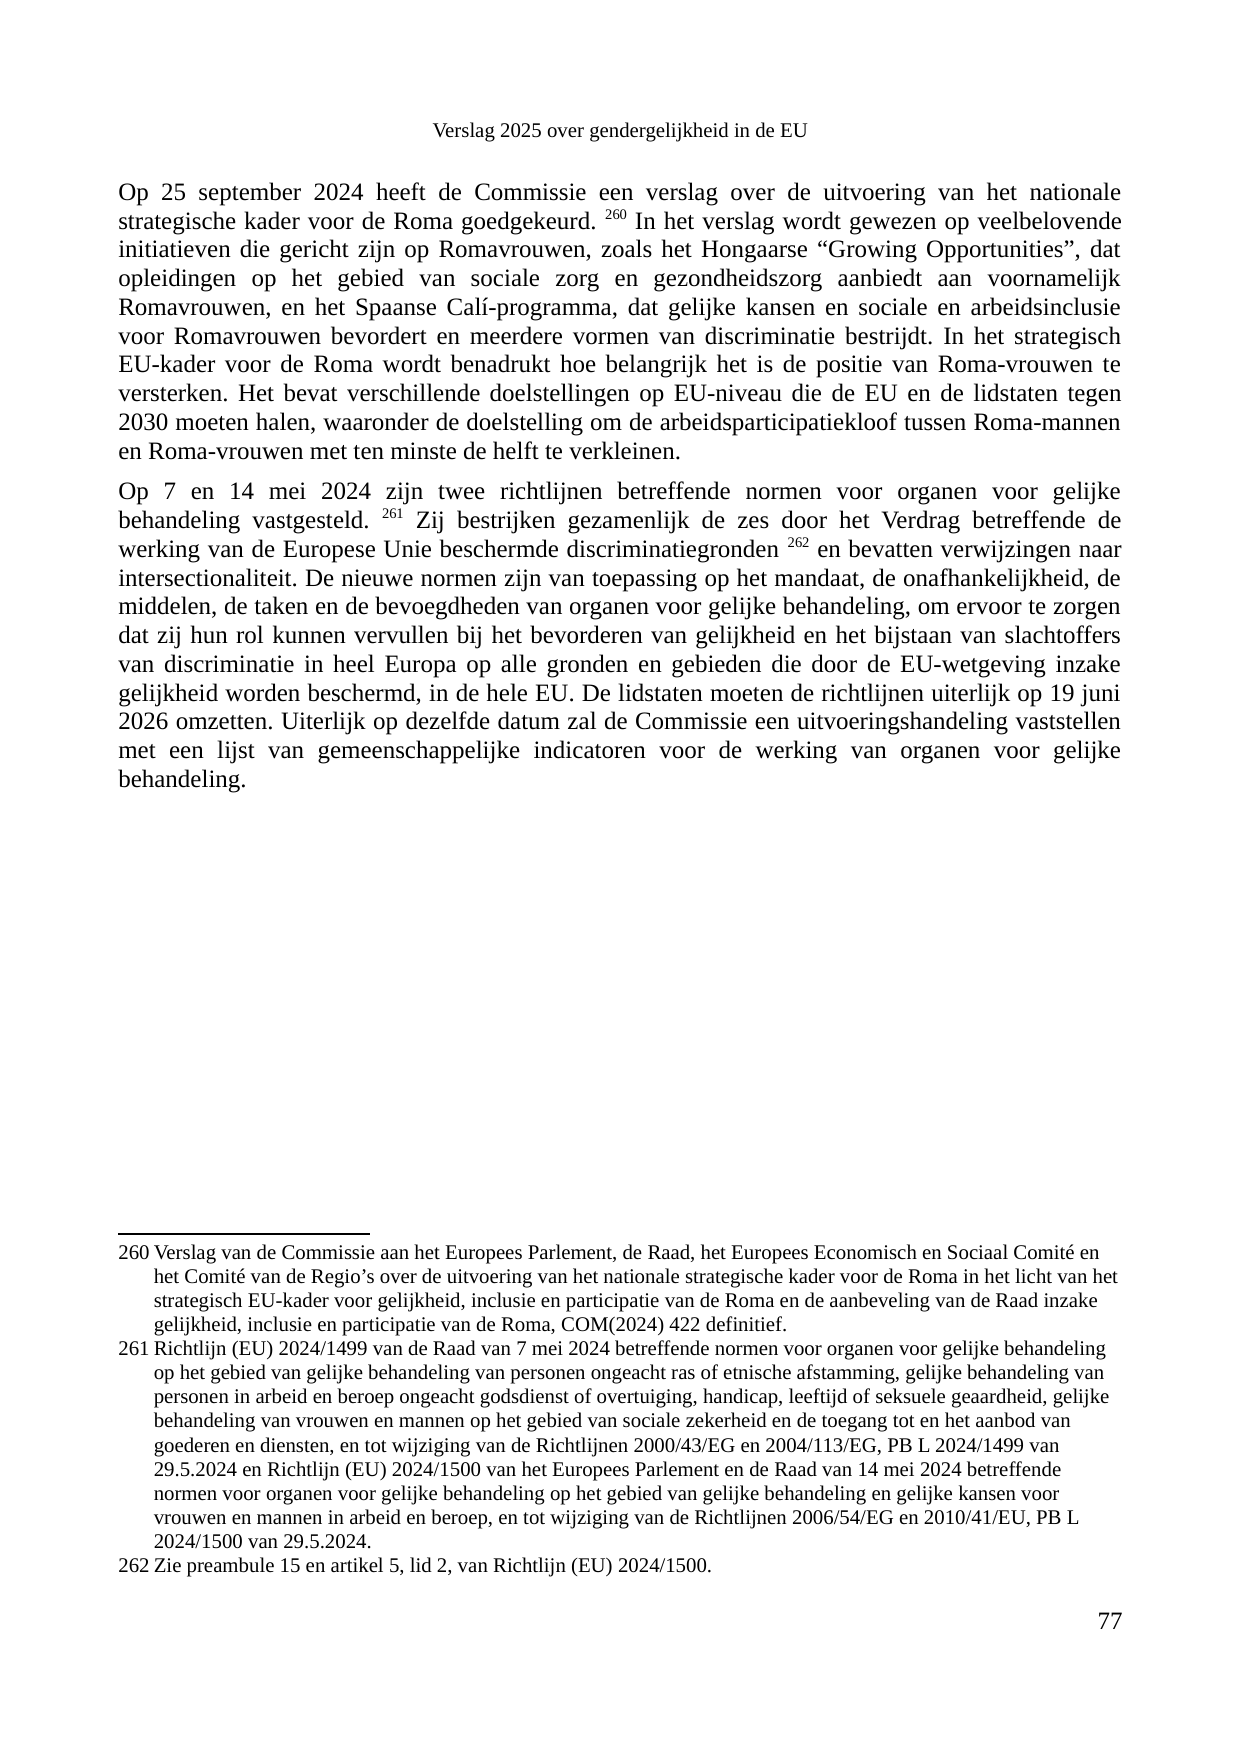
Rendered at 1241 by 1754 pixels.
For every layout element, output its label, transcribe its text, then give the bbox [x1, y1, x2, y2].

text Richtlijn (EU) 2024/1499 van de Raad van 7 mei 2024 betreffende normen voor organen voor gelijke behandeling op het gebied van gelijke behandeling van personen ongeacht ras of etnische afstamming, gelijke behandeling van personen in arbeid en beroep ongeacht godsdienst of overtuiging, handicap, leeftijd of seksuele geaardheid, gelijke behandeling van vrouwen en mannen op het gebied van sociale zekerheid en de toegang tot en het aanbod van goederen en diensten, en tot wijziging van de Richtlijnen 2000/43/EG en 2004/113/EG, PB L 2024/1499 van 29.5.2024 en Richtlijn (EU) 2024/1500 van het Europees Parlement en de Raad van 14 mei 2024 betreffende normen voor organen voor gelijke behandeling op het gebied van gelijke behandeling en gelijke kansen voor vrouwen en mannen in arbeid en beroep, en tot wijziging van de Richtlijnen 2006/54/EG en 2010/41/EU, PB L 2024/1500 van 29.5.2024. [118, 1336, 1122, 1553]
text Op 25 september 2024 heeft de Commissie een verslag over de uitvoering van het nationale strategische kader voor de Roma goedgekeurd. In het verslag wordt gewezen op veelbelovende initiatieven die gericht zijn op Romavrouwen, zoals het Hongaarse “Growing Opportunities”, dat opleidingen op het gebied van sociale zorg en gezondheidszorg aanbiedt aan voornamelijk Romavrouwen, en het Spaanse Calí-programma, dat gelijke kansen en sociale en arbeidsinclusie voor Romavrouwen bevordert en meerdere vormen van discriminatie bestrijdt. In het strategisch EU-kader voor de Roma wordt benadrukt hoe belangrijk het is de positie van Roma-vrouwen te versterken. Het bevat verschillende doelstellingen op EU-niveau die de EU en de lidstaten tegen 2030 moeten halen, waaronder de doelstelling om de arbeidsparticipatiekloof tussen Roma-mannen en Roma-vrouwen met ten minste de helft te verkleinen. [118, 177, 1122, 464]
text Op 7 en 14 mei 2024 zijn twee richtlijnen betreffende normen voor organen voor gelijke behandeling vastgesteld. Zij bestrijken gezamenlijk de zes door het Verdrag betreffende de werking van de Europese Unie beschermde discriminatiegronden en bevatten verwijzingen naar intersectionaliteit. De nieuwe normen zijn van toepassing op het mandaat, de onafhankelijkheid, de middelen, de taken en de bevoegdheden van organen voor gelijke behandeling, om ervoor te zorgen dat zij hun rol kunnen vervullen bij het bevorderen van gelijkheid en het bijstaan van slachtoffers van discriminatie in heel Europa op alle gronden en gebieden die door de EU-wetgeving inzake gelijkheid worden beschermd, in de hele EU. De lidstaten moeten de richtlijnen uiterlijk op 19 juni 2026 omzetten. Uiterlijk op dezelfde datum zal de Commissie een uitvoeringshandeling vaststellen met een lijst van gemeenschappelijke indicatoren voor de werking van organen voor gelijke behandeling. [118, 476, 1122, 793]
text Zie preambule 15 en artikel 5, lid 2, van Richtlijn (EU) 2024/1500. [118, 1553, 1122, 1577]
text Verslag van de Commissie aan het Europees Parlement, de Raad, het Europees Economisch en Sociaal Comité en het Comité van de Regio’s over de uitvoering van het nationale strategische kader voor de Roma in het licht van het strategisch EU-kader voor gelijkheid, inclusie en participatie van de Roma en de aanbeveling van de Raad inzake gelijkheid, inclusie en participatie van de Roma, COM(2024) 422 definitief. [118, 1240, 1122, 1336]
